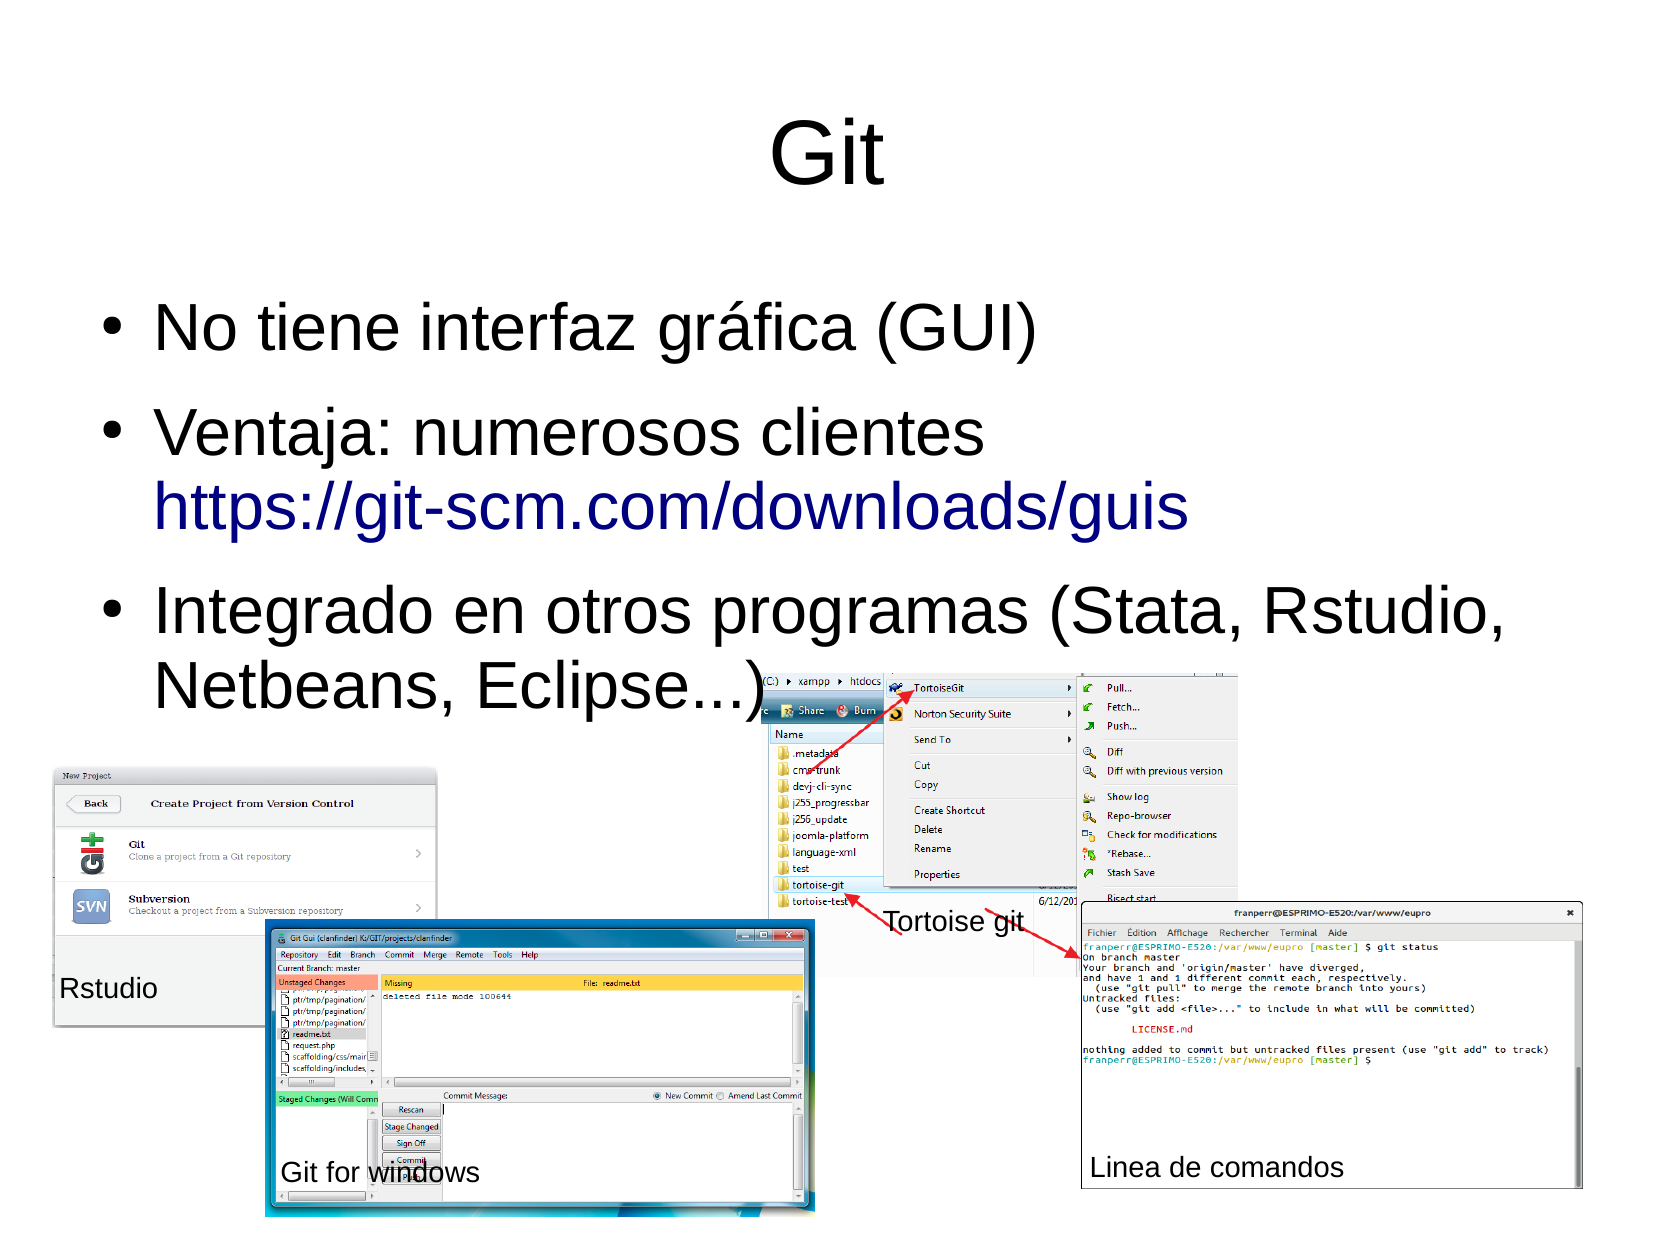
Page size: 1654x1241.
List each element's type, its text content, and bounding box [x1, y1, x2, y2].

picture [52, 766, 815, 1217]
text_box Linea de comandos [1074, 1143, 1415, 1241]
text_box Rstudio [44, 964, 203, 1020]
text_box Tortoise git [867, 897, 1040, 945]
list No tiene interfaz gráfica (GUI) Ventaja: numerosos clientes https://git-scm.com/downloads/guis Integrado en otros programas (Stata, Rstudio, Netbeans, Eclipse...) [82, 290, 1571, 1010]
title Git [82, 49, 1571, 257]
picture [1081, 901, 1583, 1189]
text_box Git for windows [265, 1149, 497, 1197]
